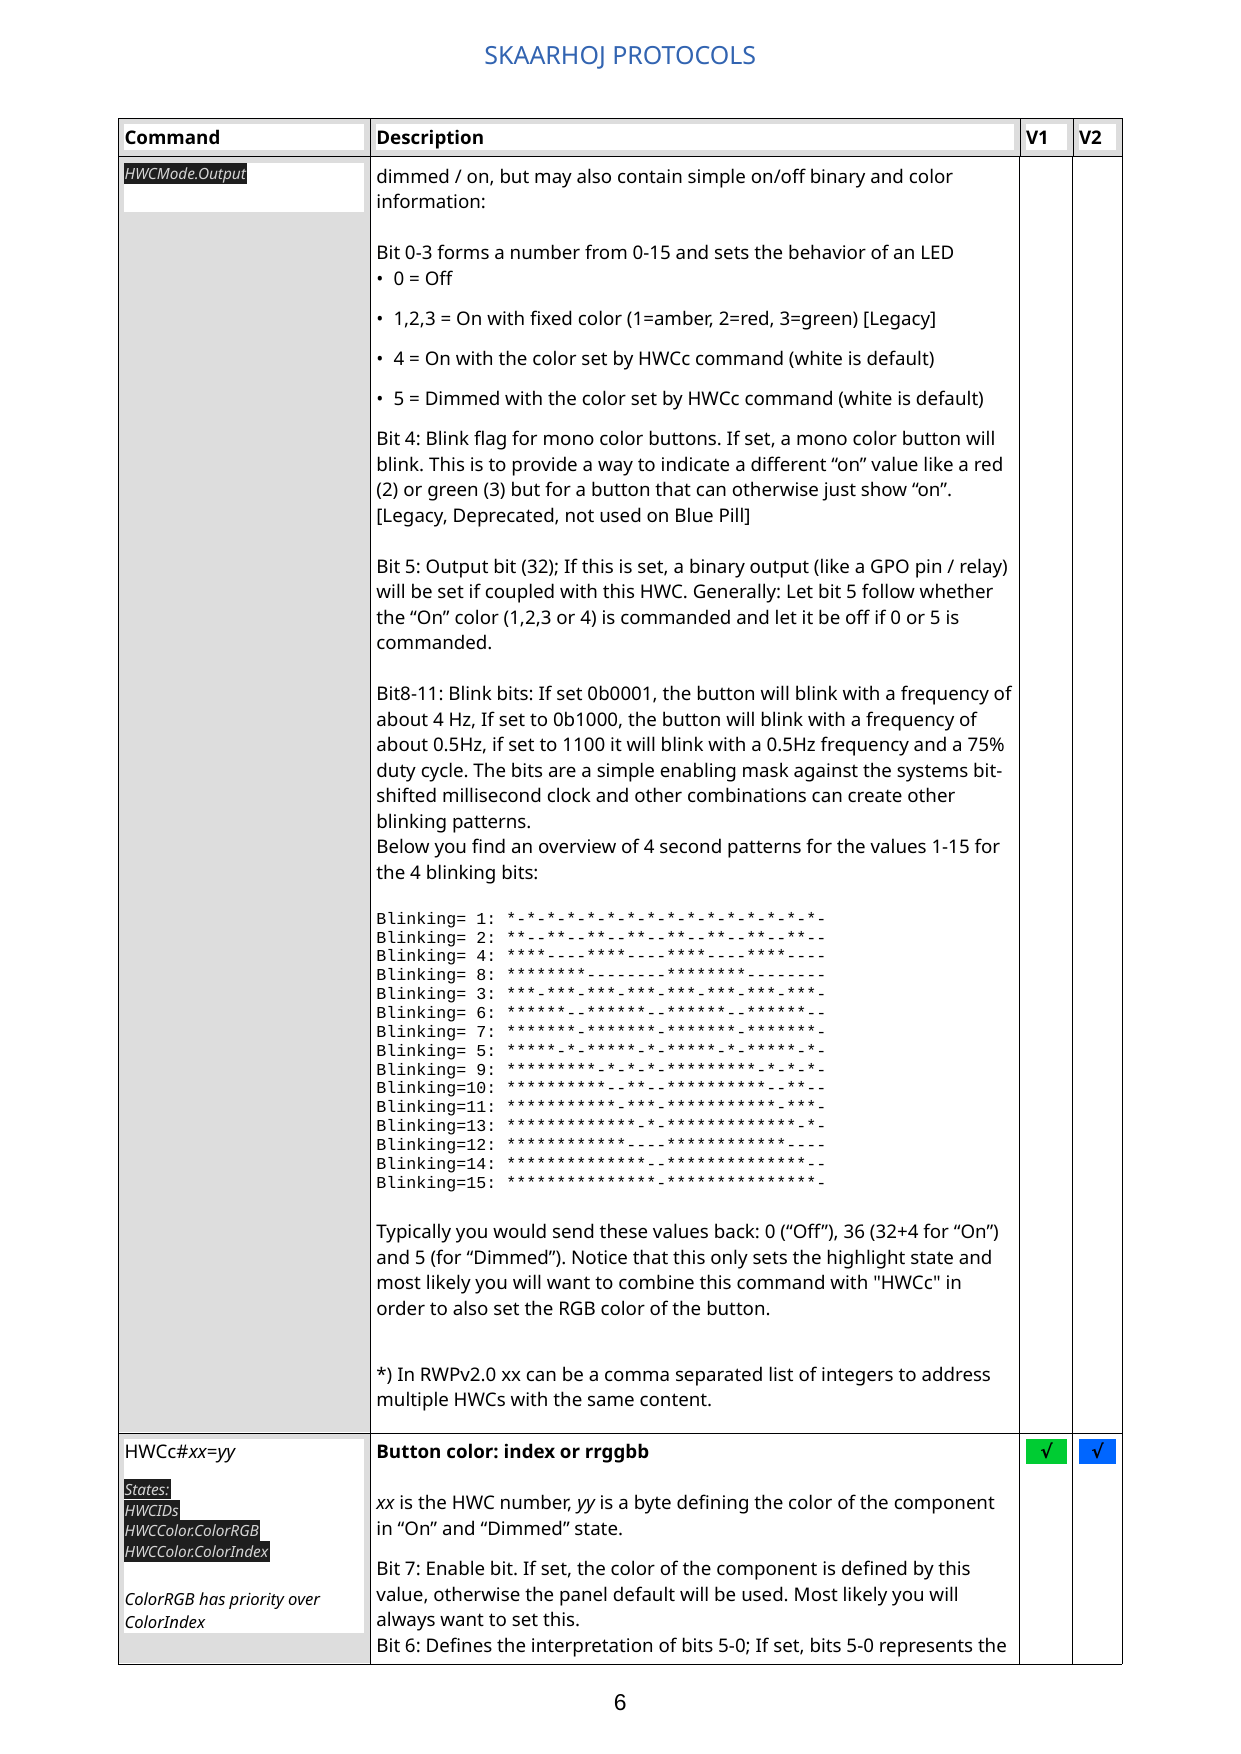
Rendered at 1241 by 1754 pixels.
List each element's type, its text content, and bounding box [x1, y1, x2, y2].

table_cell [1073, 157, 1122, 1432]
table_cell Button color: index or rrggbb xx is the HWC number, yy is a byte defining the color of the component in “On” and “Dimmed” state. Bit 7: Enable bit. If set, the color of the component is defined by this value, otherwise the panel default will be used. Most likely you will always want to set this. Bit 6: Defines the interpretation of bits 5-0; If set, bits 5-0 represents the [371, 1434, 1019, 1663]
table_cell √ [1020, 1434, 1072, 1663]
table_cell HWCc#xx=yy States: HWCIDs HWCColor.ColorRGB HWCColor.ColorIndex ColorRGB has priority over ColorIndex [119, 1434, 370, 1663]
table_header V2 [1074, 119, 1122, 156]
table_cell √ [1073, 1434, 1122, 1663]
table_cell [1020, 157, 1072, 1432]
table_header Description [371, 119, 1020, 156]
table_cell dimmed / on, but may also contain simple on/off binary and color information: Bit 0-3 forms a number from 0-15 and sets the behavior of an LED 0 = Off 1,2,3 = On with fixed color (1=amber, 2=red, 3=green) [Legacy] 4 = On with the color set by HWCc command (white is default) 5 = Dimmed with the color set by HWCc command (white is default) Bit 4: Blink flag for mono color buttons. If set, a mono color button will blink. This is to provide a way to indicate a different “on” value like a red (2) or green (3) but for a button that can otherwise just show “on”. [Legacy, Deprecated, not used on Blue Pill] Bit 5: Output bit (32); If this is set, a binary output (like a GPO pin / relay) will be set if coupled with this HWC. Generally: Let bit 5 follow whether the “On” color (1,2,3 or 4) is commanded and let it be off if 0 or 5 is commanded. Bit8-11: Blink bits: If set 0b0001, the button will blink with a frequency of about 4 Hz, If set to 0b1000, the button will blink with a frequency of about 0.5Hz, if set to 1100 it will blink with a 0.5Hz frequency and a 75% duty cycle. The bits are a simple enabling mask against the systems bit-shifted millisecond clock and other combinations can create other blinking patterns. Below you find an overview of 4 second patterns for the values 1-15 for the 4 blinking bits: Blinking= 1: *-*-*-*-*-*-*-*-*-*-*-*-*-*-*-*- Blinking= 2: **--**--**--**--**--**--**--**-- Blinking= 4: ****----****----****----****---- Blinking= 8: ********--------********-------- Blinking= 3: ***-***-***-***-***-***-***-***- Blinking= 6: ******--******--******--******-- Blinking= 7: *******-*******-*******-*******- Blinking= 5: *****-*-*****-*-*****-*-*****-*- Blinking= 9: *********-*-*-*-*********-*-*-*- Blinking=10: **********--**--**********--**-- Blinking=11: ***********-***-***********-***- Blinking=13: *************-*-*************-*- Blinking=12: ************----************---- Blinking=14: **************--**************-- Blinking=15: ***************-***************- Typically you would send these values back: 0 (“Off”), 36 (32+4 for “On”) and 5 (for “Dimmed”). Notice that this only sets the highlight state and most likely you will want to combine this command with "HWCc" in order to also set the RGB color of the button. *) In RWPv2.0 xx can be a comma separated list of integers to address multiple HWCs with the same content. [371, 157, 1019, 1432]
table_header V1 [1021, 119, 1073, 156]
table_cell HWCMode.Output [119, 157, 370, 1432]
table_header Command [119, 119, 370, 156]
